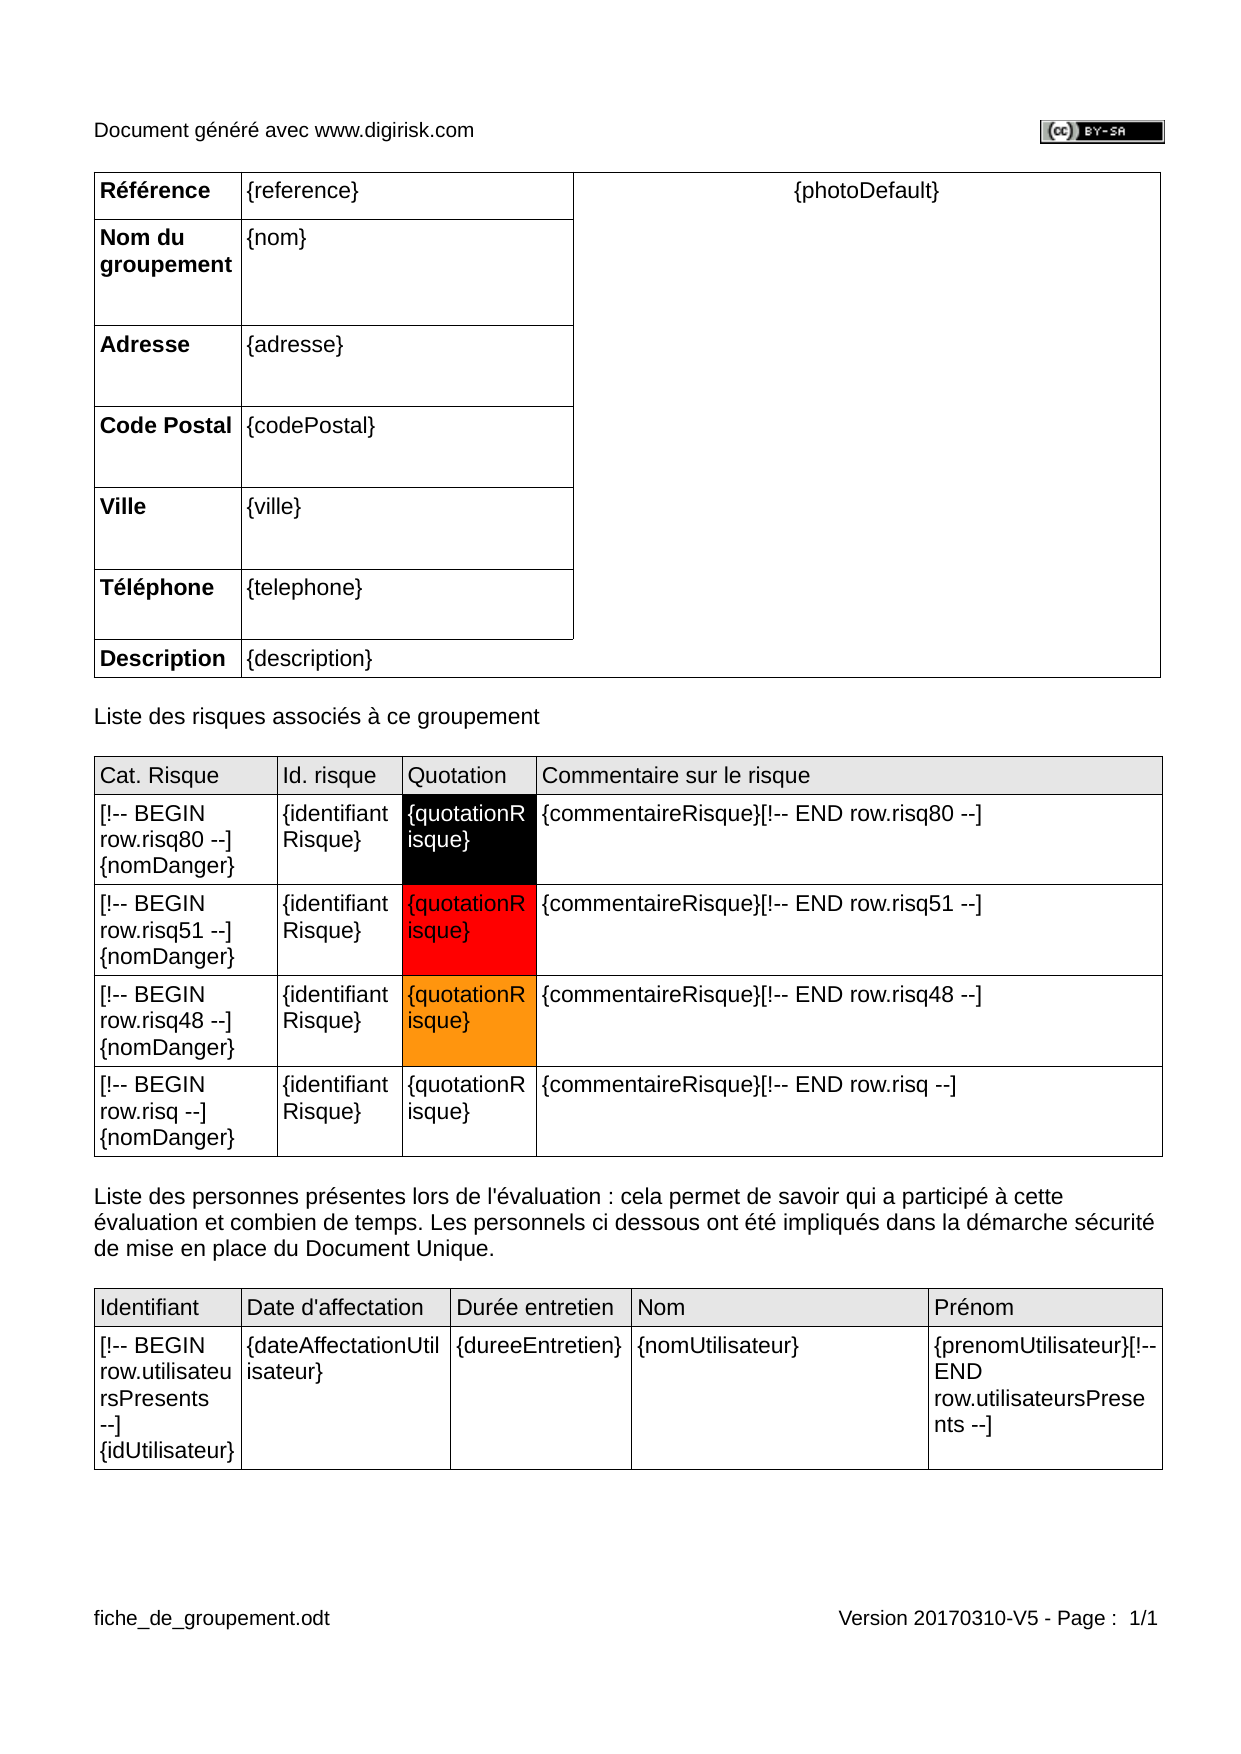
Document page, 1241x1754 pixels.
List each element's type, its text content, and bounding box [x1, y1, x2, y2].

table_cell {quotationRisque} [403, 1067, 536, 1156]
table_header {photoDefault} [574, 173, 1160, 639]
table_cell {commentaireRisque}[!-- END row.risq48 --] [537, 976, 1162, 1066]
table_cell {nomUtilisateur} [632, 1327, 928, 1469]
table_cell Ville [95, 488, 241, 568]
table_header Id. risque [278, 757, 402, 794]
table_cell {codePostal} [242, 407, 573, 487]
table_cell [!-- BEGIN row.utilisateursPresents --]{idUtilisateur} [95, 1327, 241, 1469]
table_cell {identifiantRisque} [278, 885, 402, 975]
table_cell {commentaireRisque}[!-- END row.risq51 --] [537, 885, 1162, 975]
table_header Référence [95, 173, 241, 218]
text Liste des risques associés à ce groupement [94, 703, 1162, 729]
table_header Date d'affectation [242, 1289, 450, 1326]
table_cell {identifiantRisque} [278, 976, 402, 1066]
table_cell [!-- BEGIN row.risq80 --]{nomDanger} [95, 795, 277, 884]
table_header Durée entretien [451, 1289, 631, 1326]
table_cell {commentaireRisque}[!-- END row.risq --] [537, 1067, 1162, 1156]
table_cell {dateAffectationUtilisateur} [242, 1327, 450, 1469]
table_header Commentaire sur le risque [537, 757, 1162, 794]
table_cell {nom} [242, 220, 573, 325]
table_cell {prenomUtilisateur}[!-- END row.utilisateursPresents --] [929, 1327, 1162, 1469]
table_cell {description} [242, 639, 1160, 677]
table_cell {identifiantRisque} [278, 795, 402, 884]
picture [1040, 120, 1165, 144]
table_cell [!-- BEGIN row.risq51 --]{nomDanger} [95, 885, 277, 975]
table_cell {identifiantRisque} [278, 1067, 402, 1156]
table_cell {ville} [242, 488, 573, 568]
text Liste des personnes présentes lors de l'évaluation : cela permet de savoir qui a participé à cette évaluation et combien de temps. Les personnels ci dessous ont été impliqués dans la démarche sécurité de mise en place du Document Unique. [94, 1183, 1162, 1262]
table_header Prénom [929, 1289, 1162, 1326]
table_header Nom [632, 1289, 928, 1326]
table_cell {adresse} [242, 326, 573, 406]
table_header Cat. Risque [95, 757, 277, 794]
table_cell Nom du groupement [95, 220, 241, 325]
table_cell {dureeEntretien} [451, 1327, 631, 1469]
table_cell Code Postal [95, 407, 241, 487]
table_cell Adresse [95, 326, 241, 406]
table_cell [!-- BEGIN row.risq --]{nomDanger} [95, 1067, 277, 1156]
table_header {reference} [242, 173, 573, 218]
table_cell {quotationRisque} [403, 976, 536, 1066]
table_cell Téléphone [95, 570, 241, 639]
table_header Identifiant [95, 1289, 241, 1326]
table_cell {commentaireRisque}[!-- END row.risq80 --] [537, 795, 1162, 884]
table_cell {telephone} [242, 570, 573, 639]
table_cell [!-- BEGIN row.risq48 --]{nomDanger} [95, 976, 277, 1066]
table_cell {quotationRisque} [403, 885, 536, 975]
table_cell Description [95, 640, 241, 677]
table_header Quotation [403, 757, 536, 794]
table_cell {quotationRisque} [403, 795, 536, 884]
